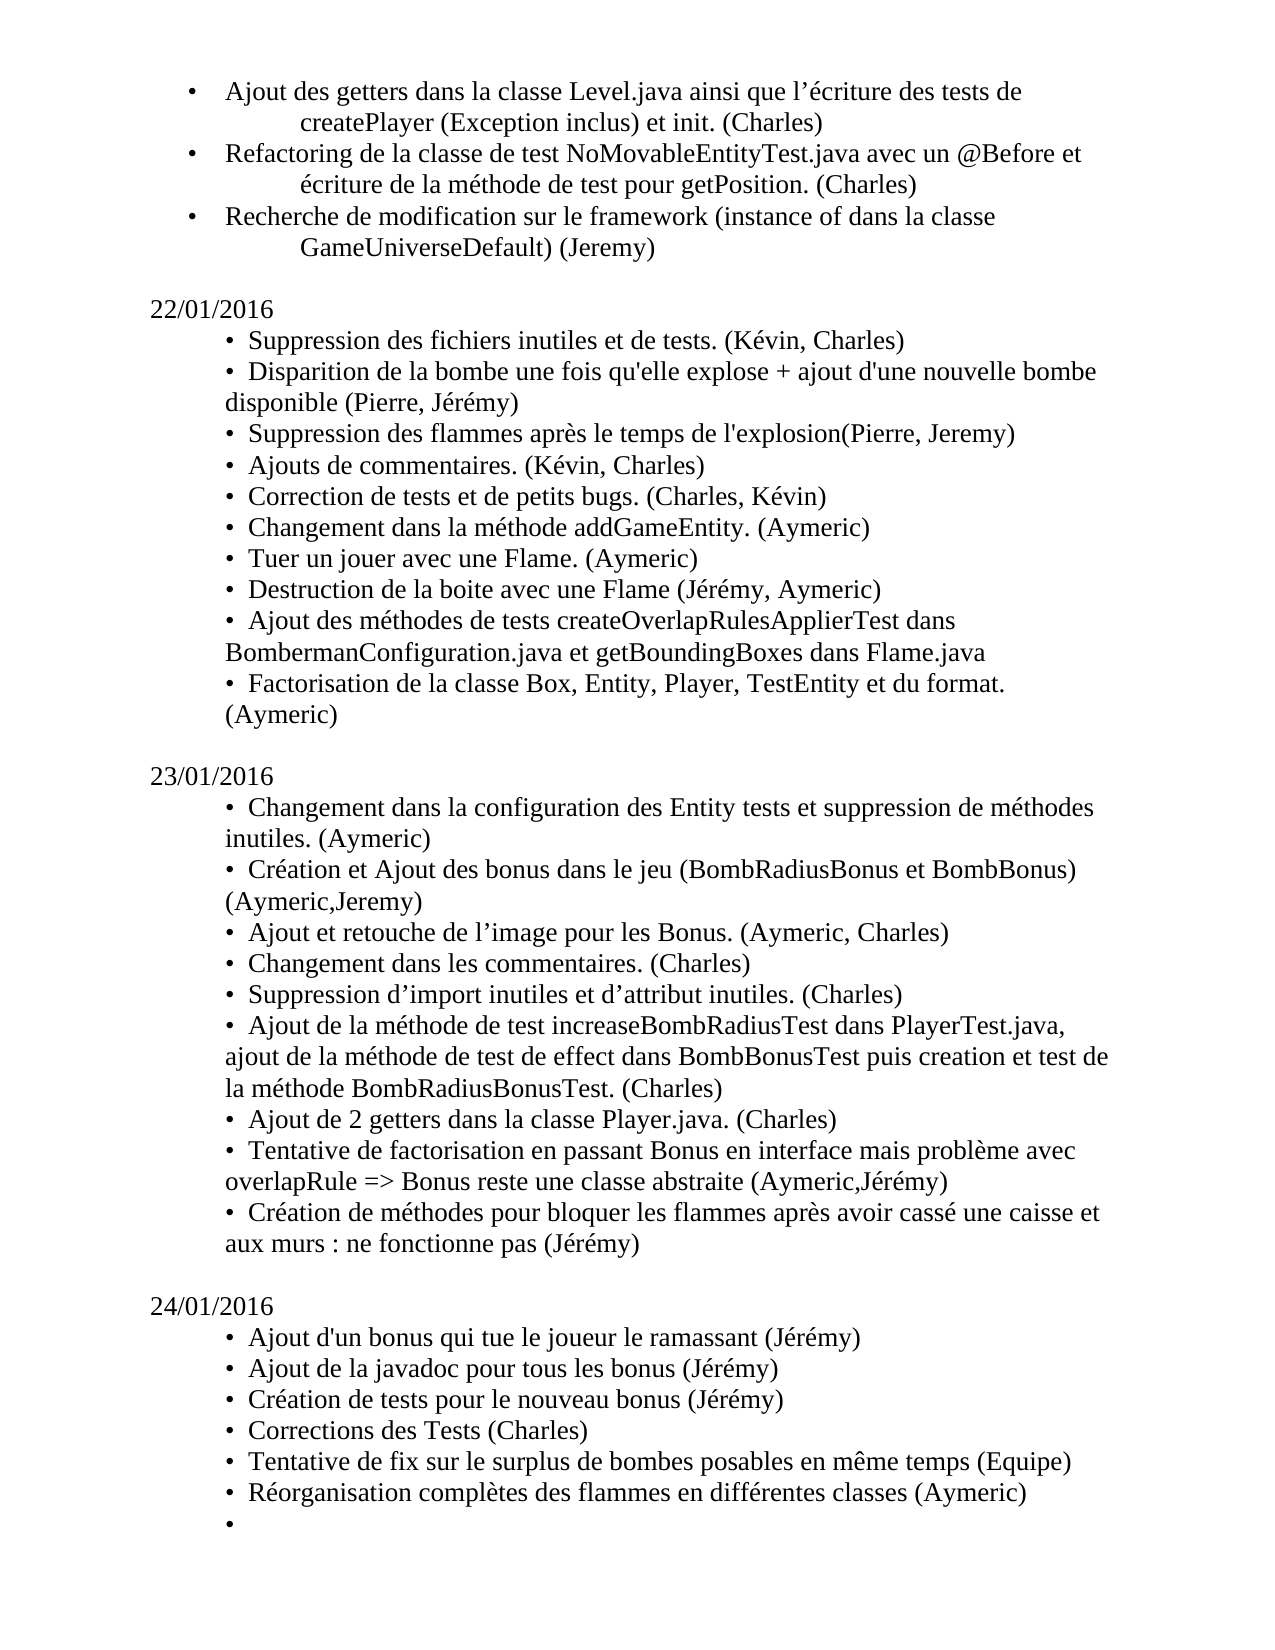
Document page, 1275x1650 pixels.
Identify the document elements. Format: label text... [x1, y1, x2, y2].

text 22/01/2016 [150, 293, 1125, 324]
list Recherche de modification sur le framework (instance of dans la classe GameUniverseDefault) (Jeremy) [187, 199, 1125, 262]
text • Tentative de fix sur le surplus de bombes posables en même temps (Equipe) [150, 1445, 1125, 1477]
text • Ajout d'un bonus qui tue le joueur le ramassant (Jérémy) [150, 1321, 1125, 1352]
text • Changement dans la méthode addGameEntity. (Aymeric) [150, 511, 1125, 542]
text • Changement dans les commentaires. (Charles) [150, 947, 1125, 978]
text • Ajout et retouche de l’image pour les Bonus. (Aymeric, Charles) [150, 916, 1125, 947]
text • [150, 1508, 1125, 1539]
text • Ajout des méthodes de tests createOverlapRulesApplierTest dans BombermanConfiguration.java et getBoundingBoxes dans Flame.java [150, 604, 1125, 667]
text • Suppression des flammes après le temps de l'explosion(Pierre, Jeremy) [150, 418, 1125, 449]
text • Ajout de la méthode de test increaseBombRadiusTest dans PlayerTest.java, ajout de la méthode de test de effect dans BombBonusTest puis creation et test de la méthode BombRadiusBonusTest. (Charles) [150, 1009, 1125, 1103]
text • Tuer un jouer avec une Flame. (Aymeric) [150, 542, 1125, 573]
list Refactoring de la classe de test NoMovableEntityTest.java avec un @Before et écriture de la méthode de test pour getPosition. (Charles) [187, 137, 1125, 199]
text • Destruction de la boite avec une Flame (Jérémy, Aymeric) [150, 573, 1125, 604]
text • Tentative de factorisation en passant Bonus en interface mais problème avec overlapRule => Bonus reste une classe abstraite (Aymeric,Jérémy) [150, 1134, 1125, 1196]
text • Ajouts de commentaires. (Kévin, Charles) [150, 449, 1125, 480]
list Ajout des getters dans la classe Level.java ainsi que l’écriture des tests de createPlayer (Exception inclus) et init. (Charles) [187, 75, 1125, 137]
text • Factorisation de la classe Box, Entity, Player, TestEntity et du format. (Aymeric) [150, 667, 1125, 729]
text • Correction de tests et de petits bugs. (Charles, Kévin) [150, 480, 1125, 511]
text • Suppression des fichiers inutiles et de tests. (Kévin, Charles) [150, 324, 1125, 355]
text • Corrections des Tests (Charles) [150, 1414, 1125, 1445]
text • Réorganisation complètes des flammes en différentes classes (Aymeric) [150, 1477, 1125, 1508]
text • Création et Ajout des bonus dans le jeu (BombRadiusBonus et BombBonus) (Aymeric,Jeremy) [150, 854, 1125, 916]
text • Ajout de 2 getters dans la classe Player.java. (Charles) [150, 1103, 1125, 1134]
text • Suppression d’import inutiles et d’attribut inutiles. (Charles) [150, 978, 1125, 1009]
text • Disparition de la bombe une fois qu'elle explose + ajout d'une nouvelle bombe disponible (Pierre, Jérémy) [150, 355, 1125, 418]
text • Changement dans la configuration des Entity tests et suppression de méthodes inutiles. (Aymeric) [150, 791, 1125, 854]
text • Ajout de la javadoc pour tous les bonus (Jérémy) [150, 1352, 1125, 1383]
text 24/01/2016 [150, 1290, 1125, 1321]
text 23/01/2016 [150, 760, 1125, 791]
text • Création de tests pour le nouveau bonus (Jérémy) [150, 1383, 1125, 1414]
text • Création de méthodes pour bloquer les flammes après avoir cassé une caisse et aux murs : ne fonctionne pas (Jérémy) [150, 1196, 1125, 1258]
